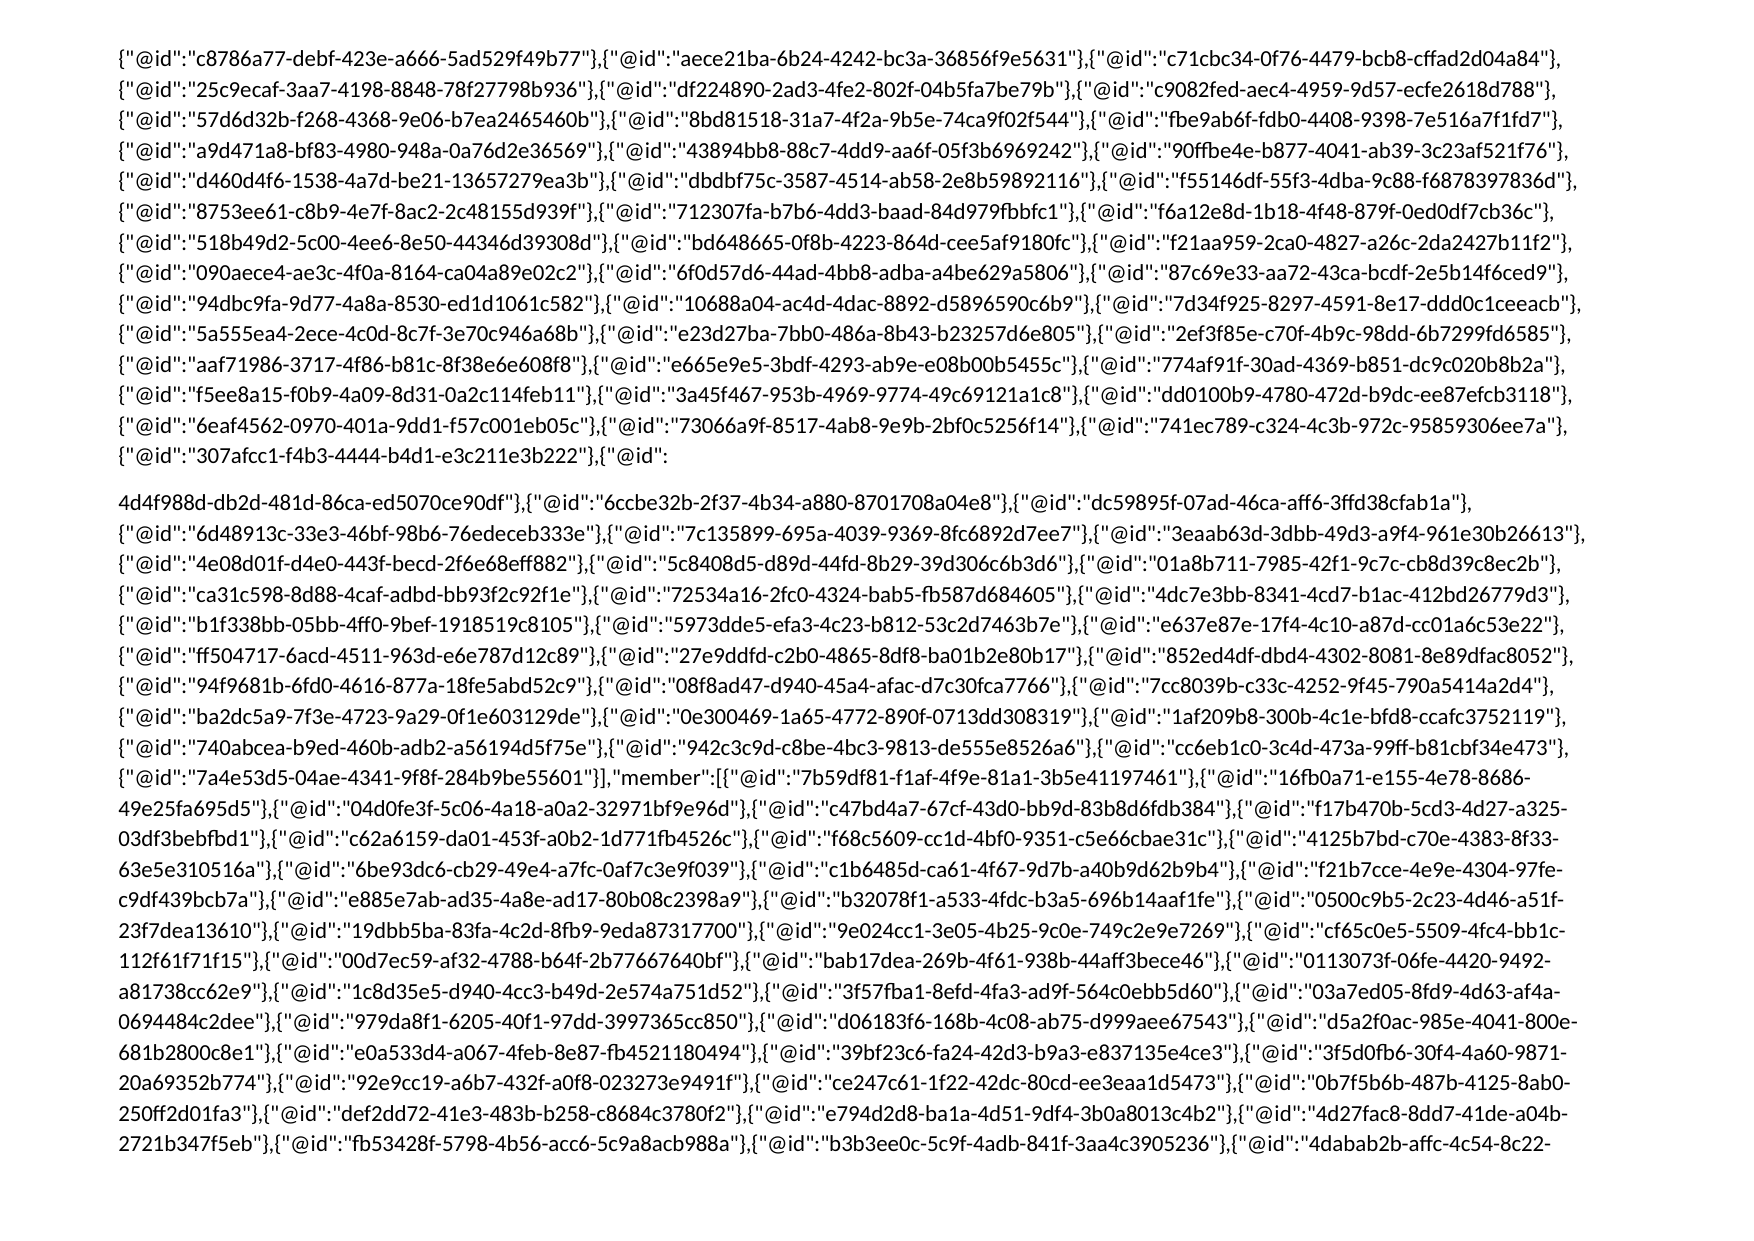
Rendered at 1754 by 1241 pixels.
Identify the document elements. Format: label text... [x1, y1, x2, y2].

text {"@id":"c8786a77-debf-423e-a666-5ad529f49b77"},{"@id":"aece21ba-6b24-4242-bc3a-36856f9e5631"},{"@id":"c71cbc34-0f76-4479-bcb8-cffad2d04a84"},{"@id":"25c9ecaf-3aa7-4198-8848-78f27798b936"},{"@id":"df224890-2ad3-4fe2-802f-04b5fa7be79b"},{"@id":"c9082fed-aec4-4959-9d57-ecfe2618d788"},{"@id":"57d6d32b-f268-4368-9e06-b7ea2465460b"},{"@id":"8bd81518-31a7-4f2a-9b5e-74ca9f02f544"},{"@id":"fbe9ab6f-fdb0-4408-9398-7e516a7f1fd7"},{"@id":"a9d471a8-bf83-4980-948a-0a76d2e36569"},{"@id":"43894bb8-88c7-4dd9-aa6f-05f3b6969242"},{"@id":"90ffbe4e-b877-4041-ab39-3c23af521f76"},{"@id":"d460d4f6-1538-4a7d-be21-13657279ea3b"},{"@id":"dbdbf75c-3587-4514-ab58-2e8b59892116"},{"@id":"f55146df-55f3-4dba-9c88-f6878397836d"},{"@id":"8753ee61-c8b9-4e7f-8ac2-2c48155d939f"},{"@id":"712307fa-b7b6-4dd3-baad-84d979fbbfc1"},{"@id":"f6a12e8d-1b18-4f48-879f-0ed0df7cb36c"},{"@id":"518b49d2-5c00-4ee6-8e50-44346d39308d"},{"@id":"bd648665-0f8b-4223-864d-cee5af9180fc"},{"@id":"f21aa959-2ca0-4827-a26c-2da2427b11f2"},{"@id":"090aece4-ae3c-4f0a-8164-ca04a89e02c2"},{"@id":"6f0d57d6-44ad-4bb8-adba-a4be629a5806"},{"@id":"87c69e33-aa72-43ca-bcdf-2e5b14f6ced9"},{"@id":"94dbc9fa-9d77-4a8a-8530-ed1d1061c582"},{"@id":"10688a04-ac4d-4dac-8892-d5896590c6b9"},{"@id":"7d34f925-8297-4591-8e17-ddd0c1ceeacb"},{"@id":"5a555ea4-2ece-4c0d-8c7f-3e70c946a68b"},{"@id":"e23d27ba-7bb0-486a-8b43-b23257d6e805"},{"@id":"2ef3f85e-c70f-4b9c-98dd-6b7299fd6585"},{"@id":"aaf71986-3717-4f86-b81c-8f38e6e608f8"},{"@id":"e665e9e5-3bdf-4293-ab9e-e08b00b5455c"},{"@id":"774af91f-30ad-4369-b851-dc9c020b8b2a"},{"@id":"f5ee8a15-f0b9-4a09-8d31-0a2c114feb11"},{"@id":"3a45f467-953b-4969-9774-49c69121a1c8"},{"@id":"dd0100b9-4780-472d-b9dc-ee87efcb3118"},{"@id":"6eaf4562-0970-401a-9dd1-f57c001eb05c"},{"@id":"73066a9f-8517-4ab8-9e9b-2bf0c5256f14"},{"@id":"741ec789-c324-4c3b-972c-95859306ee7a"},{"@id":"307afcc1-f4b3-4444-b4d1-e3c211e3b222"},{"@id": [118, 44, 1606, 470]
text 4d4f988d-db2d-481d-86ca-ed5070ce90df"},{"@id":"6ccbe32b-2f37-4b34-a880-8701708a04e8"},{"@id":"dc59895f-07ad-46ca-aff6-3ffd38cfab1a"},{"@id":"6d48913c-33e3-46bf-98b6-76edeceb333e"},{"@id":"7c135899-695a-4039-9369-8fc6892d7ee7"},{"@id":"3eaab63d-3dbb-49d3-a9f4-961e30b26613"},{"@id":"4e08d01f-d4e0-443f-becd-2f6e68eff882"},{"@id":"5c8408d5-d89d-44fd-8b29-39d306c6b3d6"},{"@id":"01a8b711-7985-42f1-9c7c-cb8d39c8ec2b"},{"@id":"ca31c598-8d88-4caf-adbd-bb93f2c92f1e"},{"@id":"72534a16-2fc0-4324-bab5-fb587d684605"},{"@id":"4dc7e3bb-8341-4cd7-b1ac-412bd26779d3"},{"@id":"b1f338bb-05bb-4ff0-9bef-1918519c8105"},{"@id":"5973dde5-efa3-4c23-b812-53c2d7463b7e"},{"@id":"e637e87e-17f4-4c10-a87d-cc01a6c53e22"},{"@id":"ff504717-6acd-4511-963d-e6e787d12c89"},{"@id":"27e9ddfd-c2b0-4865-8df8-ba01b2e80b17"},{"@id":"852ed4df-dbd4-4302-8081-8e89dfac8052"},{"@id":"94f9681b-6fd0-4616-877a-18fe5abd52c9"},{"@id":"08f8ad47-d940-45a4-afac-d7c30fca7766"},{"@id":"7cc8039b-c33c-4252-9f45-790a5414a2d4"},{"@id":"ba2dc5a9-7f3e-4723-9a29-0f1e603129de"},{"@id":"0e300469-1a65-4772-890f-0713dd308319"},{"@id":"1af209b8-300b-4c1e-bfd8-ccafc3752119"},{"@id":"740abcea-b9ed-460b-adb2-a56194d5f75e"},{"@id":"942c3c9d-c8be-4bc3-9813-de555e8526a6"},{"@id":"cc6eb1c0-3c4d-473a-99ff-b81cbf34e473"},{"@id":"7a4e53d5-04ae-4341-9f8f-284b9be55601"}],"member":[{"@id":"7b59df81-f1af-4f9e-81a1-3b5e41197461"},{"@id":"16fb0a71-e155-4e78-8686-49e25fa695d5"},{"@id":"04d0fe3f-5c06-4a18-a0a2-32971bf9e96d"},{"@id":"c47bd4a7-67cf-43d0-bb9d-83b8d6fdb384"},{"@id":"f17b470b-5cd3-4d27-a325-03df3bebfbd1"},{"@id":"c62a6159-da01-453f-a0b2-1d771fb4526c"},{"@id":"f68c5609-cc1d-4bf0-9351-c5e66cbae31c"},{"@id":"4125b7bd-c70e-4383-8f33-63e5e310516a"},{"@id":"6be93dc6-cb29-49e4-a7fc-0af7c3e9f039"},{"@id":"c1b6485d-ca61-4f67-9d7b-a40b9d62b9b4"},{"@id":"f21b7cce-4e9e-4304-97fe-c9df439bcb7a"},{"@id":"e885e7ab-ad35-4a8e-ad17-80b08c2398a9"},{"@id":"b32078f1-a533-4fdc-b3a5-696b14aaf1fe"},{"@id":"0500c9b5-2c23-4d46-a51f-23f7dea13610"},{"@id":"19dbb5ba-83fa-4c2d-8fb9-9eda87317700"},{"@id":"9e024cc1-3e05-4b25-9c0e-749c2e9e7269"},{"@id":"cf65c0e5-5509-4fc4-bb1c-112f61f71f15"},{"@id":"00d7ec59-af32-4788-b64f-2b77667640bf"},{"@id":"bab17dea-269b-4f61-938b-44aff3bece46"},{"@id":"0113073f-06fe-4420-9492-a81738cc62e9"},{"@id":"1c8d35e5-d940-4cc3-b49d-2e574a751d52"},{"@id":"3f57fba1-8efd-4fa3-ad9f-564c0ebb5d60"},{"@id":"03a7ed05-8fd9-4d63-af4a-0694484c2dee"},{"@id":"979da8f1-6205-40f1-97dd-3997365cc850"},{"@id":"d06183f6-168b-4c08-ab75-d999aee67543"},{"@id":"d5a2f0ac-985e-4041-800e-681b2800c8e1"},{"@id":"e0a533d4-a067-4feb-8e87-fb4521180494"},{"@id":"39bf23c6-fa24-42d3-b9a3-e837135e4ce3"},{"@id":"3f5d0fb6-30f4-4a60-9871-20a69352b774"},{"@id":"92e9cc19-a6b7-432f-a0f8-023273e9491f"},{"@id":"ce247c61-1f22-42dc-80cd-ee3eaa1d5473"},{"@id":"0b7f5b6b-487b-4125-8ab0-250ff2d01fa3"},{"@id":"def2dd72-41e3-483b-b258-c8684c3780f2"},{"@id":"e794d2d8-ba1a-4d51-9df4-3b0a8013c4b2"},{"@id":"4d27fac8-8dd7-41de-a04b-2721b347f5eb"},{"@id":"fb53428f-5798-4b56-acc6-5c9a8acb988a"},{"@id":"b3b3ee0c-5c9f-4adb-841f-3aa4c3905236"},{"@id":"4dabab2b-affc-4c54-8c22- [118, 488, 1606, 1158]
